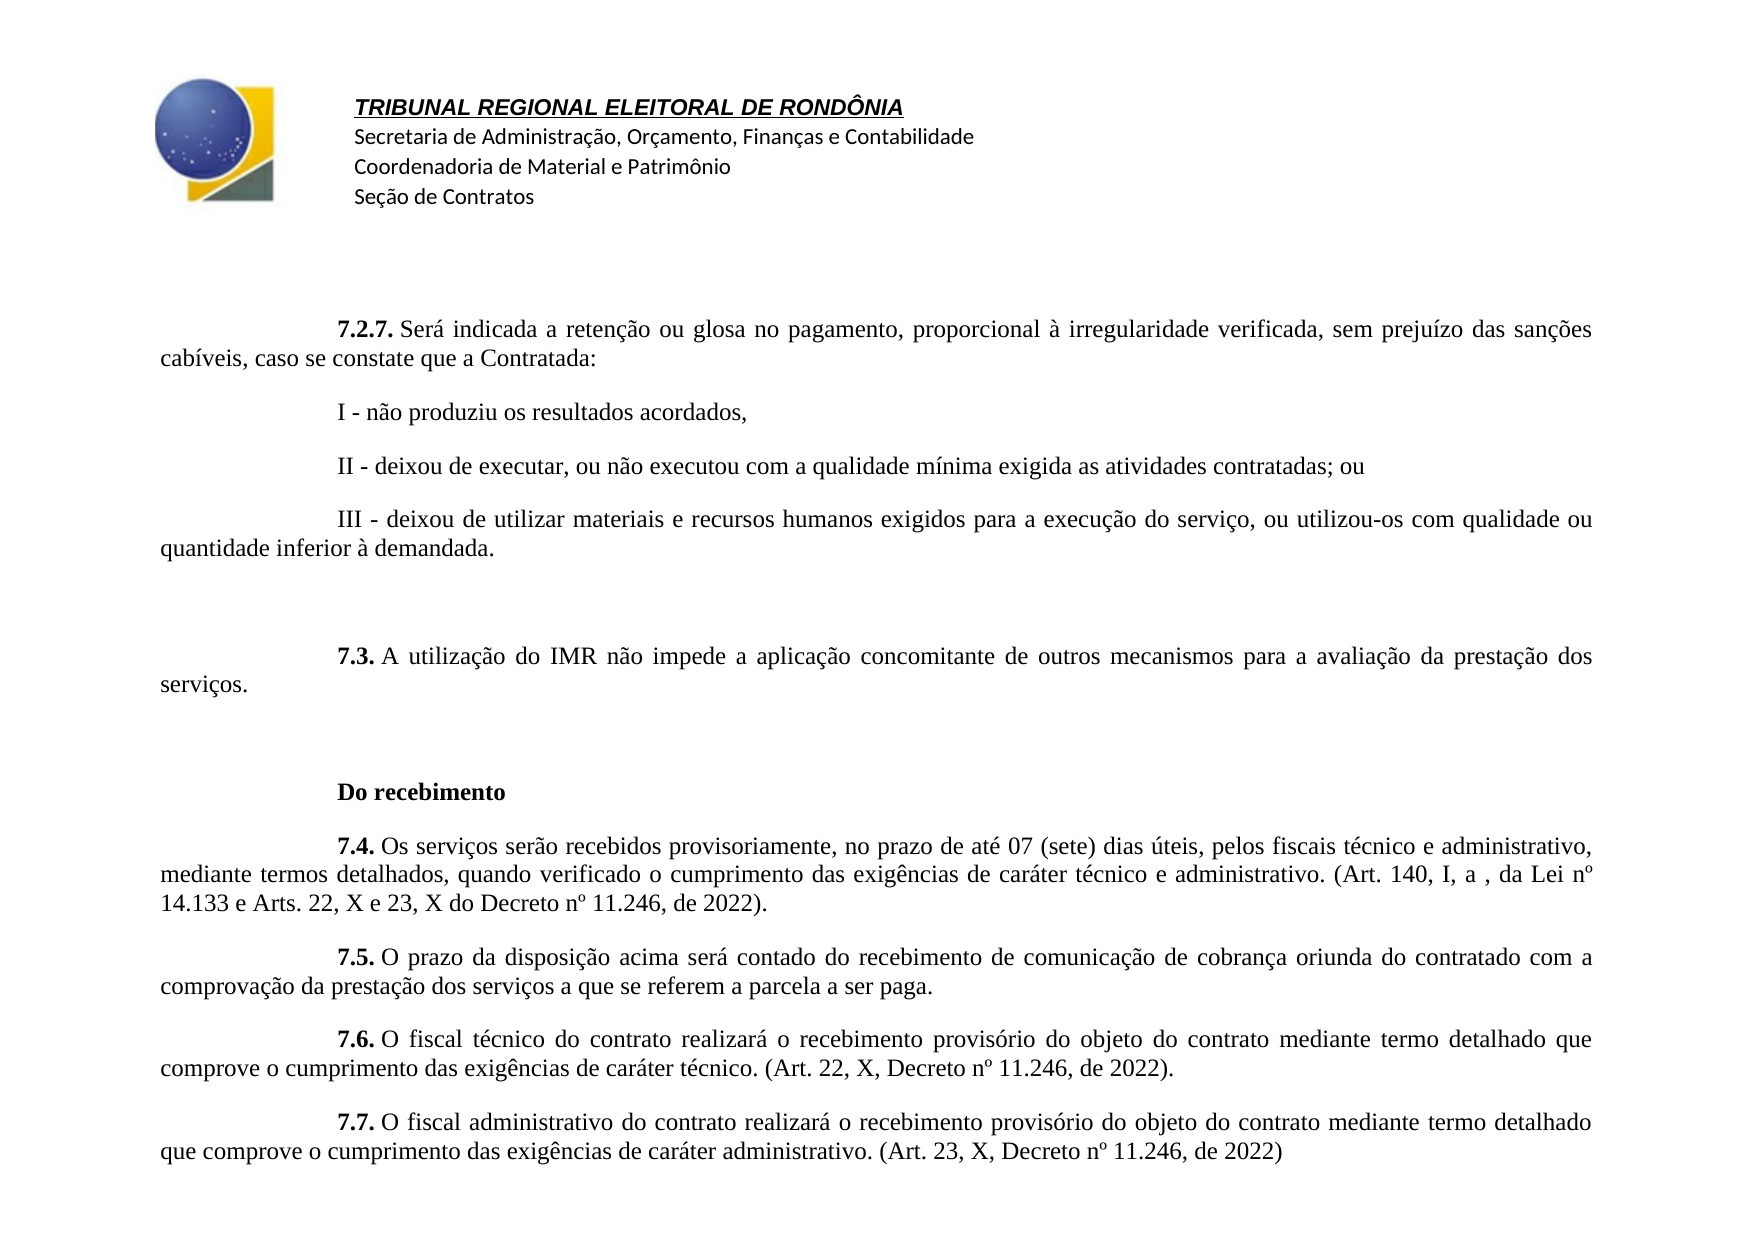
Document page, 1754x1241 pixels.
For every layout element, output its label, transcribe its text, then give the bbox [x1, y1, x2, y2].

text 7.6. O fiscal técnico do contrato realizará o recebimento provisório do objeto do contrato mediante termo detalhado que comprove o cumprimento das exigências de caráter técnico. (Art. 22, X, Decreto nº 11.246, de 2022). [160, 1024, 1594, 1082]
text I - não produziu os resultados acordados, [160, 397, 1594, 426]
text 7.4. Os serviços serão recebidos provisoriamente, no prazo de até 07 (sete) dias úteis, pelos fiscais técnico e administrativo, mediante termos detalhados, quando verificado o cumprimento das exigências de caráter técnico e administrativo. (Art. 140, I, a , da Lei nº 14.133 e Arts. 22, X e 23, X do Decreto nº 11.246, de 2022). [160, 831, 1594, 917]
text 7.7. O fiscal administrativo do contrato realizará o recebimento provisório do objeto do contrato mediante termo detalhado que comprove o cumprimento das exigências de caráter administrativo. (Art. 23, X, Decreto nº 11.246, de 2022) [160, 1107, 1594, 1164]
text 7.3. A utilização do IMR não impede a aplicação concomitante de outros mecanismos para a avaliação da prestação dos serviços. [160, 641, 1594, 698]
text II - deixou de executar, ou não executou com a qualidade mínima exigida as atividades contratadas; ou [160, 451, 1594, 479]
text Do recebimento [160, 777, 1594, 806]
text III - deixou de utilizar materiais e recursos humanos exigidos para a execução do serviço, ou utilizou-os com qualidade ou quantidade inferior à demandada. [160, 504, 1594, 562]
text 7.5. O prazo da disposição acima será contado do recebimento de comunicação de cobrança oriunda do contratado com a comprovação da prestação dos serviços a que se referem a parcela a ser paga. [160, 942, 1594, 999]
text 7.2.7. Será indicada a retenção ou glosa no pagamento, proporcional à irregularidade verificada, sem prejuízo das sanções cabíveis, caso se constate que a Contratada: [160, 314, 1594, 372]
